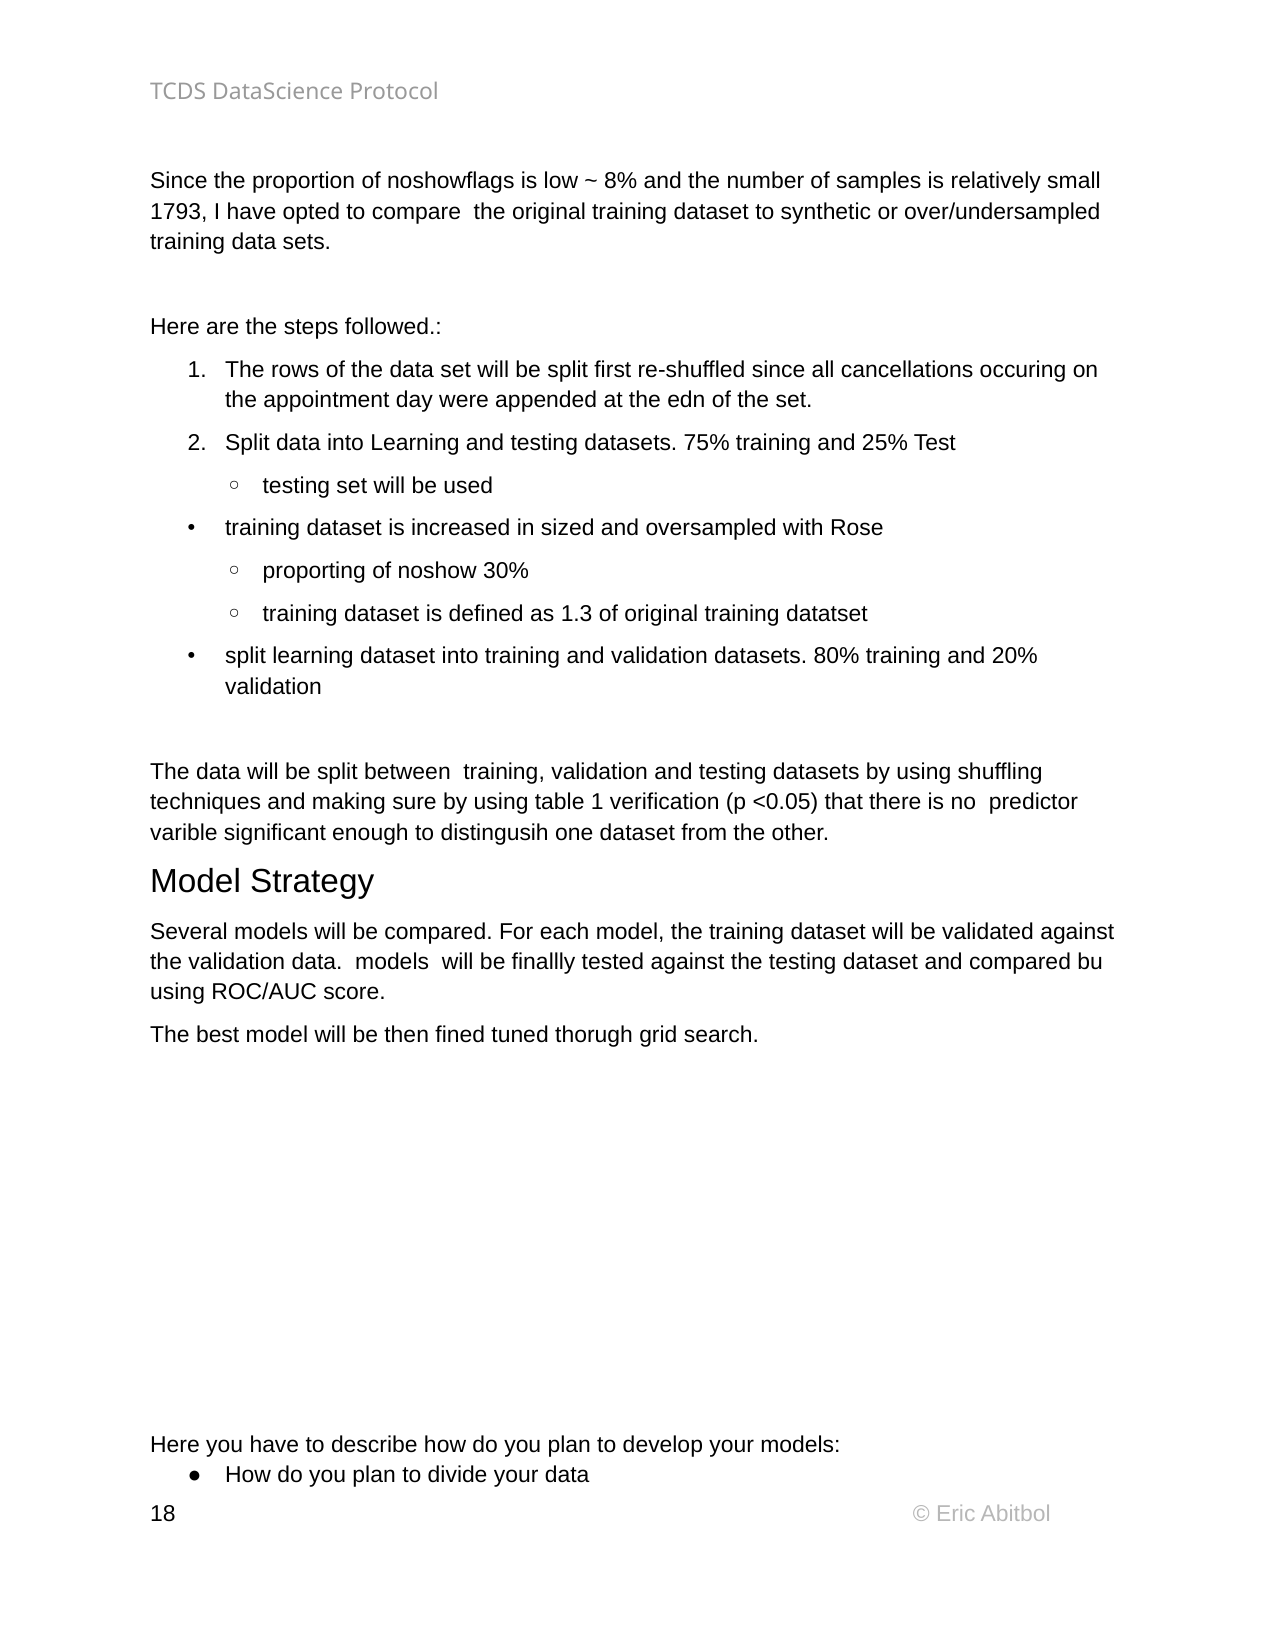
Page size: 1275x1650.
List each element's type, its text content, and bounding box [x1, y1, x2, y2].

text The data will be split between training, validation and testing datasets by using shuffling techniques and making sure by using table 1 verification (p <0.05) that there is no predictor varible significant enough to distingusih one dataset from the other. [150, 758, 1125, 845]
list proporting of noshow 30% [225, 557, 1125, 583]
list The rows of the data set will be split first re-shuffled since all cancellations occuring on the appointment day were appended at the edn of the set. [187, 356, 1125, 413]
list training dataset is increased in sized and oversampled with Rose [187, 514, 1125, 541]
text Here are the steps followed.: [150, 313, 1125, 340]
text The best model will be then fined tuned thorugh grid search. [150, 1021, 1125, 1047]
text Here you have to describe how do you plan to develop your models: [150, 1431, 1125, 1458]
list split learning dataset into training and validation datasets. 80% training and 20% validation [187, 642, 1125, 699]
list testing set will be used [225, 472, 1125, 498]
list How do you plan to divide your data [187, 1461, 1125, 1488]
text Several models will be compared. For each model, the training dataset will be validated against the validation data. models will be finallly tested against the testing dataset and compared bu using ROC/AUC score. [150, 918, 1125, 1005]
text Model Strategy [150, 861, 1125, 900]
list training dataset is defined as 1.3 of original training datatset [225, 600, 1125, 626]
list Split data into Learning and testing datasets. 75% training and 25% Test [187, 429, 1125, 455]
text Since the proportion of noshowflags is low ~ 8% and the number of samples is relatively small 1793, I have opted to compare the original training dataset to synthetic or over/undersampled training data sets. [150, 167, 1125, 254]
